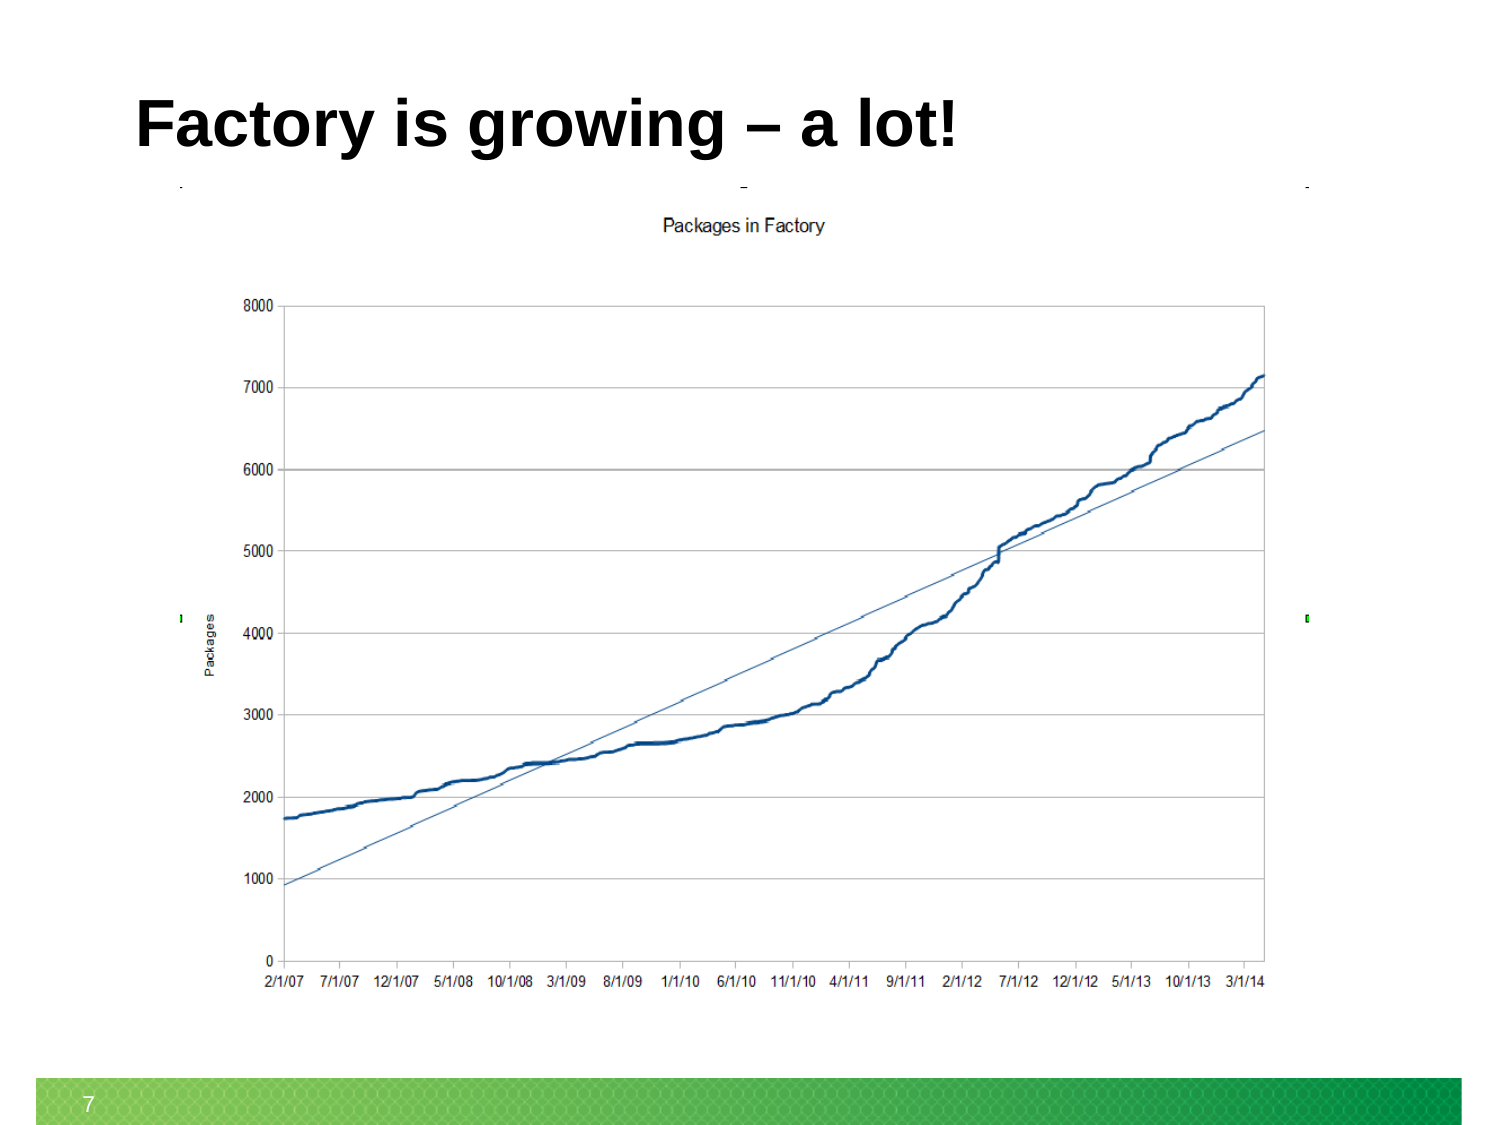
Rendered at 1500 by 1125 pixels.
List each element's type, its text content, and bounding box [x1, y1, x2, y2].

picture [180, 187, 1309, 1006]
title Factory is growing – a lot! [135, 41, 1372, 204]
picture [36, 1078, 1462, 1125]
